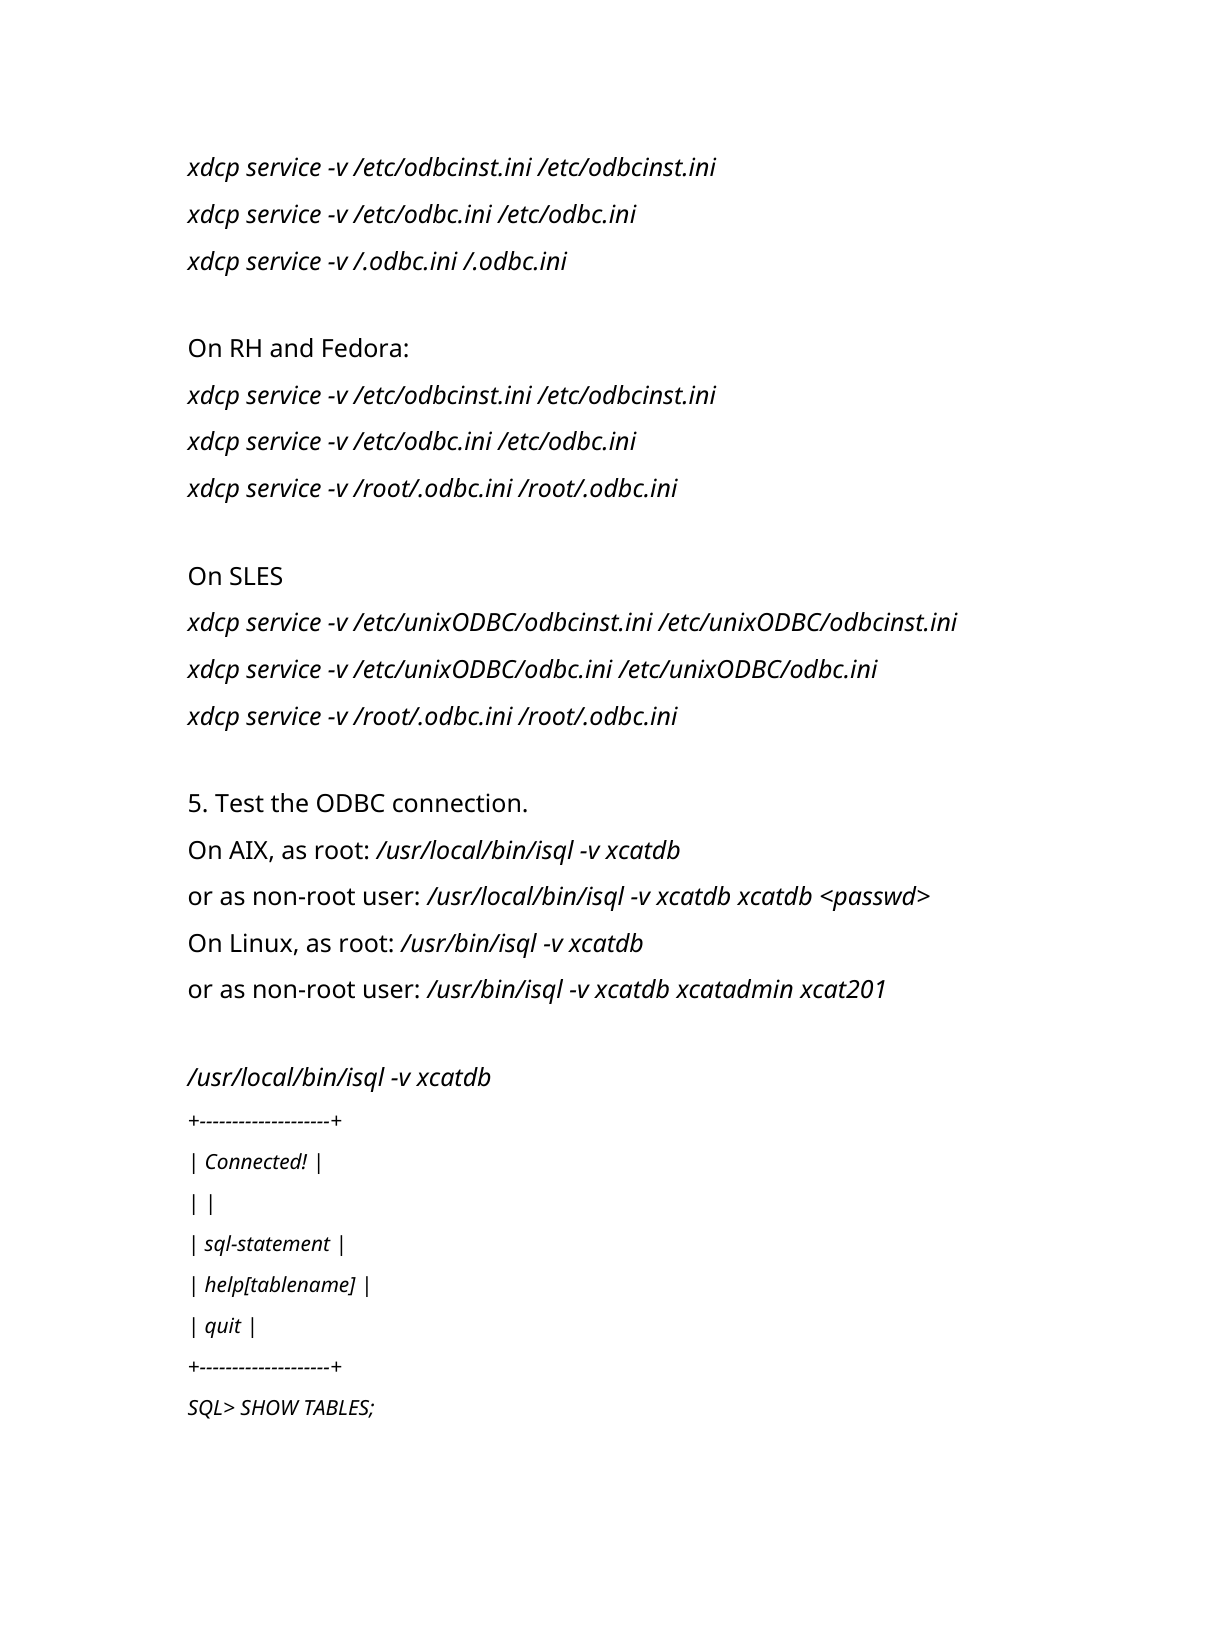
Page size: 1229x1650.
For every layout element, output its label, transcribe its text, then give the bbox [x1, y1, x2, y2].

text /usr/local/bin/isql -v xcatdb [187, 1060, 1041, 1094]
text 5. Test the ODBC connection. [187, 786, 1041, 820]
text | quit | [187, 1311, 1041, 1340]
text xdcp service -v /etc/odbc.ini /etc/odbc.ini [187, 197, 1041, 231]
text xdcp service -v /etc/unixODBC/odbc.ini /etc/unixODBC/odbc.ini [187, 652, 1041, 686]
text | Connected! | [187, 1147, 1041, 1176]
text On AIX, as root: /usr/local/bin/isql -v xcatdb [187, 832, 1041, 867]
text xdcp service -v /.odbc.ini /.odbc.ini [187, 243, 1041, 277]
text On RH and Fedora: [187, 331, 1041, 365]
text or as non-root user: /usr/bin/isql -v xcatdb xcatadmin xcat201 [187, 972, 1041, 1006]
text | help[tablename] | [187, 1270, 1041, 1299]
text | | [187, 1188, 1041, 1217]
text xdcp service -v /root/.odbc.ini /root/.odbc.ini [187, 698, 1041, 732]
text or as non-root user: /usr/local/bin/isql -v xcatdb xcatdb <passwd> [187, 879, 1041, 913]
text xdcp service -v /etc/odbcinst.ini /etc/odbcinst.ini [187, 150, 1041, 184]
text +--------------------+ [187, 1107, 1041, 1135]
text +--------------------+ [187, 1352, 1041, 1381]
text SQL> SHOW TABLES; [187, 1393, 1041, 1422]
text xdcp service -v /etc/odbc.ini /etc/odbc.ini [187, 424, 1041, 458]
text On Linux, as root: /usr/bin/isql -v xcatdb [187, 926, 1041, 960]
text xdcp service -v /etc/odbcinst.ini /etc/odbcinst.ini [187, 377, 1041, 412]
text On SLES [187, 558, 1041, 592]
text xdcp service -v /root/.odbc.ini /root/.odbc.ini [187, 471, 1041, 505]
text xdcp service -v /etc/unixODBC/odbcinst.ini /etc/unixODBC/odbcinst.ini [187, 605, 1041, 639]
text | sql-statement | [187, 1229, 1041, 1258]
